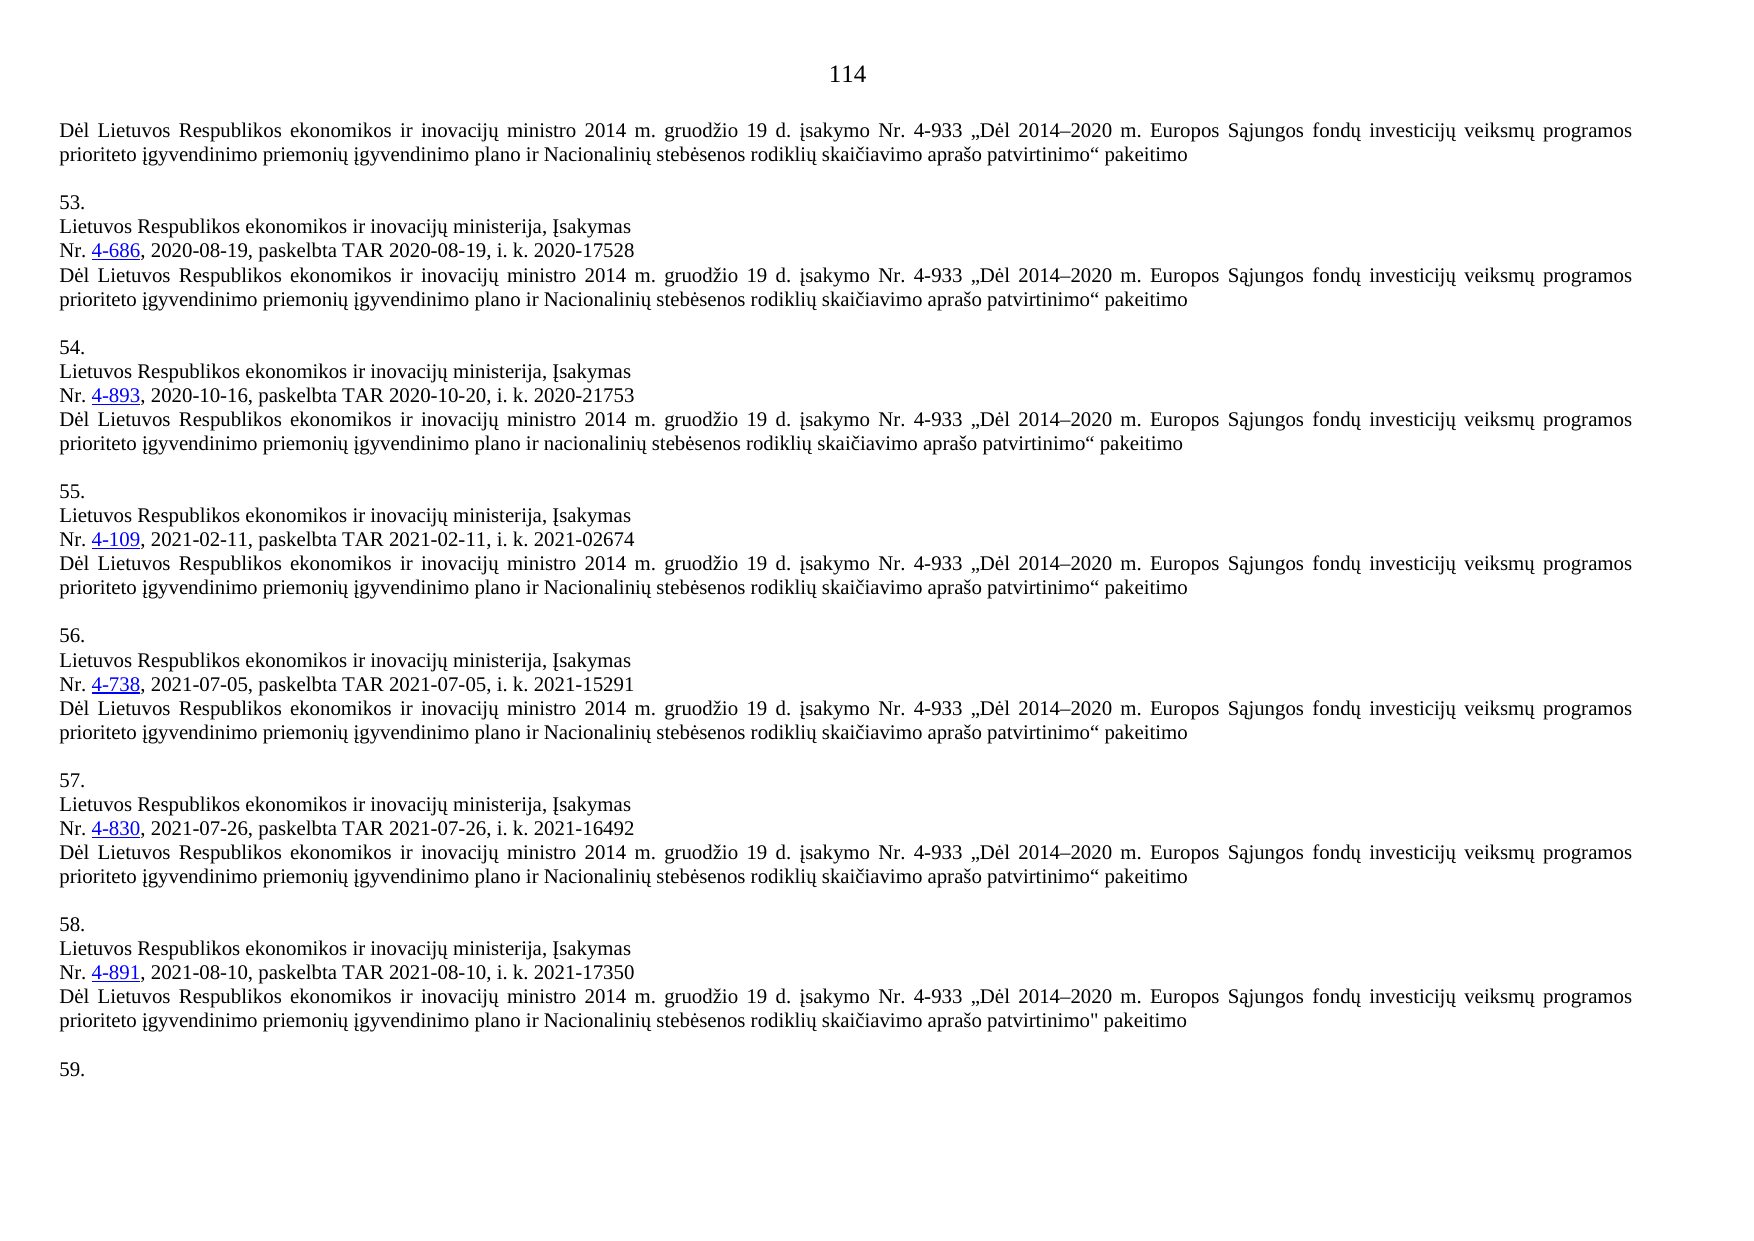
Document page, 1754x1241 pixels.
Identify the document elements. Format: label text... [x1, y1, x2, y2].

text Dėl Lietuvos Respublikos ekonomikos ir inovacijų ministro 2014 m. gruodžio 19 d. įsakymo Nr. 4-933 „Dėl 2014–2020 m. Europos Sąjungos fondų investicijų veiksmų programos prioriteto įgyvendinimo priemonių įgyvendinimo plano ir Nacionalinių stebėsenos rodiklių skaičiavimo aprašo patvirtinimo“ pakeitimo [59, 118, 1636, 166]
text Lietuvos Respublikos ekonomikos ir inovacijų ministerija, Įsakymas [59, 359, 1636, 383]
text 53. [59, 190, 1636, 214]
text Lietuvos Respublikos ekonomikos ir inovacijų ministerija, Įsakymas [59, 936, 1636, 960]
text Nr. 4-893, 2020-10-16, paskelbta TAR 2020-10-20, i. k. 2020-21753 [59, 383, 1636, 407]
text Lietuvos Respublikos ekonomikos ir inovacijų ministerija, Įsakymas [59, 792, 1636, 816]
text Nr. 4-830, 2021-07-26, paskelbta TAR 2021-07-26, i. k. 2021-16492 [59, 816, 1636, 840]
text 59. [59, 1057, 1636, 1081]
text Nr. 4-109, 2021-02-11, paskelbta TAR 2021-02-11, i. k. 2021-02674 [59, 527, 1636, 551]
text Nr. 4-738, 2021-07-05, paskelbta TAR 2021-07-05, i. k. 2021-15291 [59, 672, 1636, 696]
text 56. [59, 623, 1636, 647]
text Lietuvos Respublikos ekonomikos ir inovacijų ministerija, Įsakymas [59, 647, 1636, 672]
text Dėl Lietuvos Respublikos ekonomikos ir inovacijų ministro 2014 m. gruodžio 19 d. įsakymo Nr. 4-933 „Dėl 2014–2020 m. Europos Sąjungos fondų investicijų veiksmų programos prioriteto įgyvendinimo priemonių įgyvendinimo plano ir Nacionalinių stebėsenos rodiklių skaičiavimo aprašo patvirtinimo“ pakeitimo [59, 696, 1636, 744]
text Lietuvos Respublikos ekonomikos ir inovacijų ministerija, Įsakymas [59, 503, 1636, 527]
text 55. [59, 479, 1636, 503]
text Dėl Lietuvos Respublikos ekonomikos ir inovacijų ministro 2014 m. gruodžio 19 d. įsakymo Nr. 4-933 „Dėl 2014–2020 m. Europos Sąjungos fondų investicijų veiksmų programos prioriteto įgyvendinimo priemonių įgyvendinimo plano ir nacionalinių stebėsenos rodiklių skaičiavimo aprašo patvirtinimo“ pakeitimo [59, 407, 1636, 455]
text 57. [59, 768, 1636, 792]
text Nr. 4-891, 2021-08-10, paskelbta TAR 2021-08-10, i. k. 2021-17350 [59, 960, 1636, 984]
text Lietuvos Respublikos ekonomikos ir inovacijų ministerija, Įsakymas [59, 214, 1636, 238]
text Dėl Lietuvos Respublikos ekonomikos ir inovacijų ministro 2014 m. gruodžio 19 d. įsakymo Nr. 4-933 „Dėl 2014–2020 m. Europos Sąjungos fondų investicijų veiksmų programos prioriteto įgyvendinimo priemonių įgyvendinimo plano ir Nacionalinių stebėsenos rodiklių skaičiavimo aprašo patvirtinimo" pakeitimo [59, 984, 1636, 1032]
text 58. [59, 912, 1636, 936]
text 54. [59, 335, 1636, 359]
text Dėl Lietuvos Respublikos ekonomikos ir inovacijų ministro 2014 m. gruodžio 19 d. įsakymo Nr. 4-933 „Dėl 2014–2020 m. Europos Sąjungos fondų investicijų veiksmų programos prioriteto įgyvendinimo priemonių įgyvendinimo plano ir Nacionalinių stebėsenos rodiklių skaičiavimo aprašo patvirtinimo“ pakeitimo [59, 551, 1636, 599]
text Nr. 4-686, 2020-08-19, paskelbta TAR 2020-08-19, i. k. 2020-17528 [59, 238, 1636, 262]
text Dėl Lietuvos Respublikos ekonomikos ir inovacijų ministro 2014 m. gruodžio 19 d. įsakymo Nr. 4-933 „Dėl 2014–2020 m. Europos Sąjungos fondų investicijų veiksmų programos prioriteto įgyvendinimo priemonių įgyvendinimo plano ir Nacionalinių stebėsenos rodiklių skaičiavimo aprašo patvirtinimo“ pakeitimo [59, 262, 1636, 311]
text Dėl Lietuvos Respublikos ekonomikos ir inovacijų ministro 2014 m. gruodžio 19 d. įsakymo Nr. 4-933 „Dėl 2014–2020 m. Europos Sąjungos fondų investicijų veiksmų programos prioriteto įgyvendinimo priemonių įgyvendinimo plano ir Nacionalinių stebėsenos rodiklių skaičiavimo aprašo patvirtinimo“ pakeitimo [59, 840, 1636, 888]
